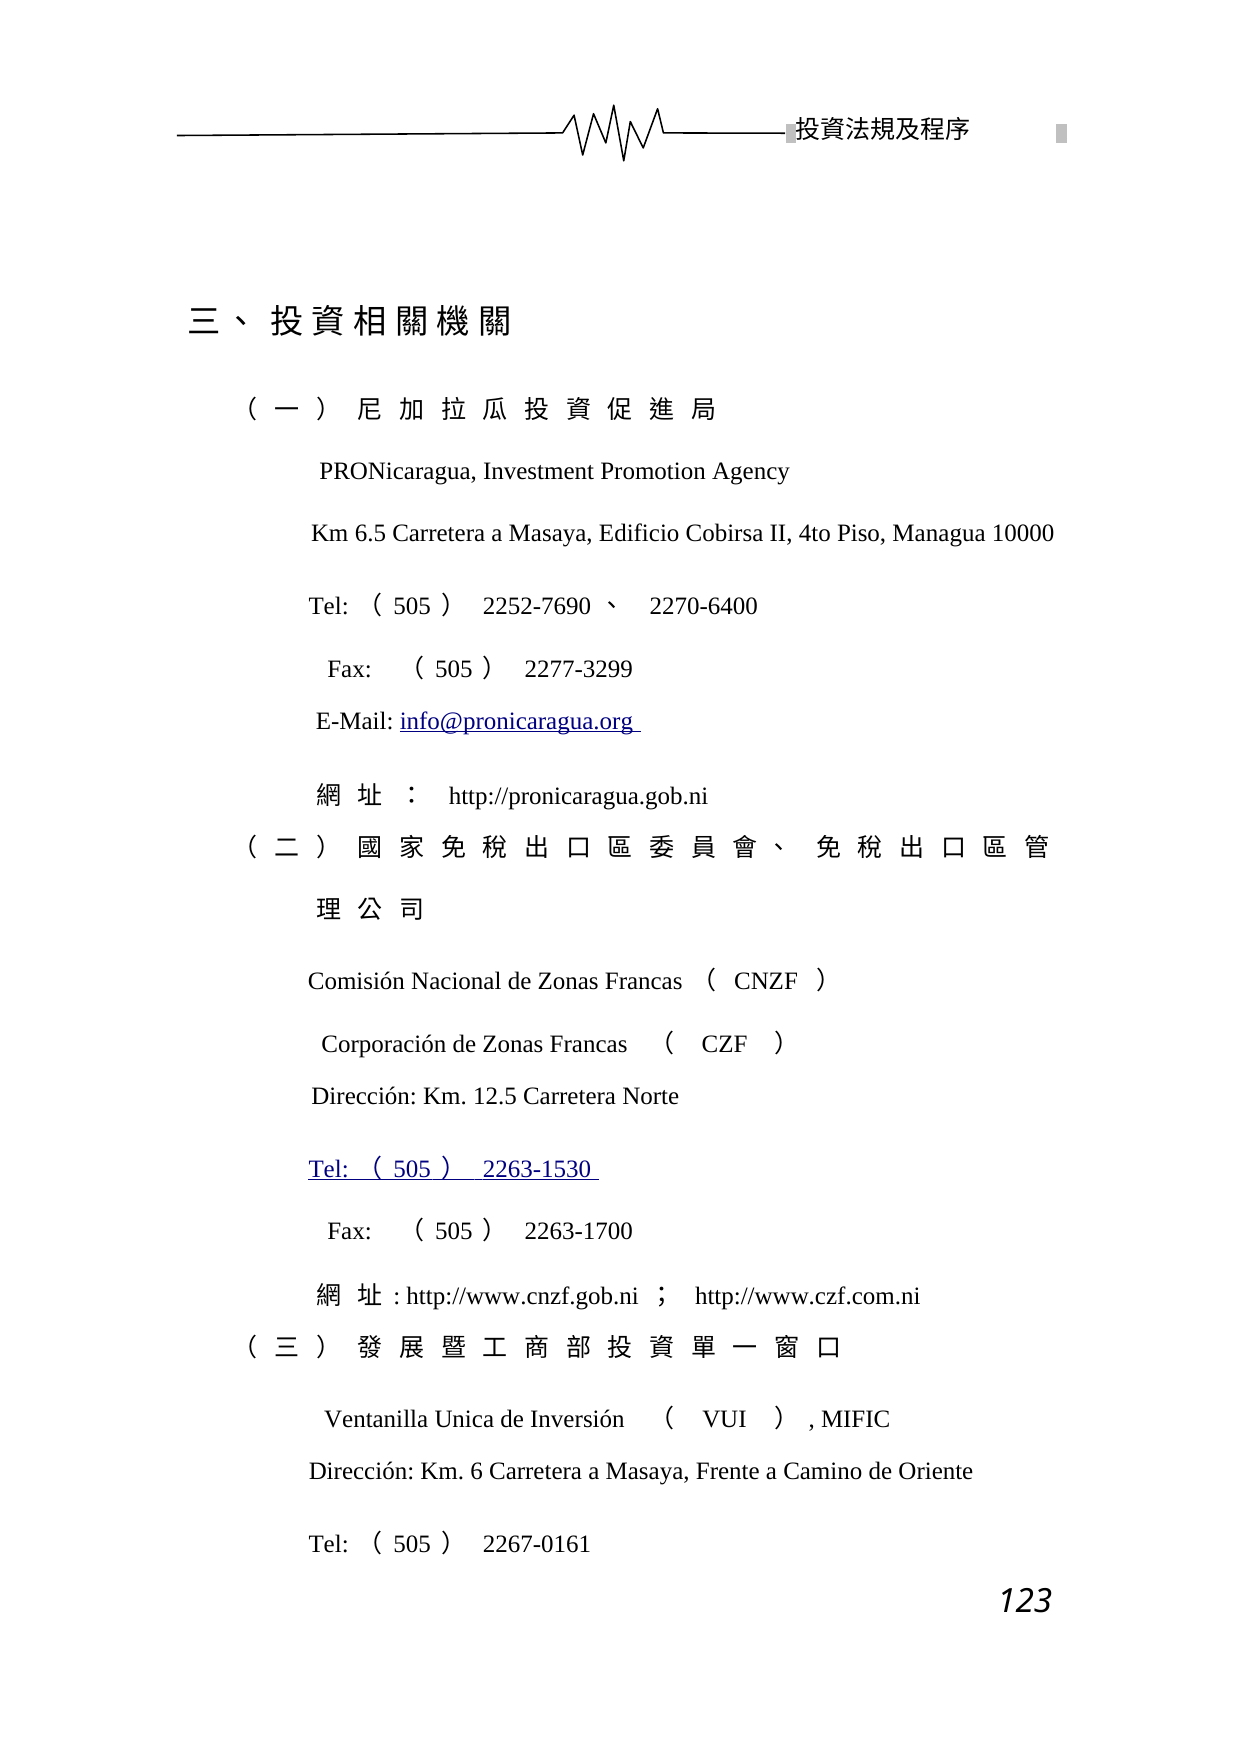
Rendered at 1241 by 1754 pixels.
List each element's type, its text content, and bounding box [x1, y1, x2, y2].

text Tel:（505）2267-0161 [281, 1491, 1058, 1554]
text Dirección: Km. 6 Carretera a Masaya, Frente a Camino de Oriente [281, 1429, 1058, 1491]
text Comisión Nacional de Zonas Francas（CNZF） [281, 929, 1058, 991]
text （一）尼加拉瓜投資促進局 [207, 366, 1058, 429]
text Fax:（505）2277-3299 [281, 616, 1058, 679]
text 網址: http://www.cnzf.gob.ni；http://www.czf.com.ni [281, 1241, 1058, 1304]
text （三）發展暨工商部投資單一窗口 [207, 1304, 1058, 1366]
text Km 6.5 Carretera a Masaya, Edificio Cobirsa II, 4to Piso, Managua 10000 [281, 491, 1058, 554]
text Tel:（505）2252-7690、2270-6400 [281, 554, 1058, 616]
text Tel:（505）2263-1530 [281, 1116, 1058, 1179]
text Ventanilla Unica de Inversión（VUI）, MIFIC [281, 1366, 1058, 1429]
text （二）國家免稅出口區委員會、免稅出口區管理公司 [207, 804, 1058, 929]
text E-Mail: info@pronicaragua.org [281, 679, 1058, 741]
text 三、投資相關機關 [183, 277, 1058, 339]
text 網址：http://pronicaragua.gob.ni [281, 741, 1058, 804]
text Corporación de Zonas Francas（CZF） [281, 991, 1058, 1054]
text Fax:（505）2263-1700 [281, 1179, 1058, 1241]
text PRONicaragua, Investment Promotion Agency [281, 429, 1058, 491]
text Dirección: Km. 12.5 Carretera Norte [281, 1054, 1058, 1116]
